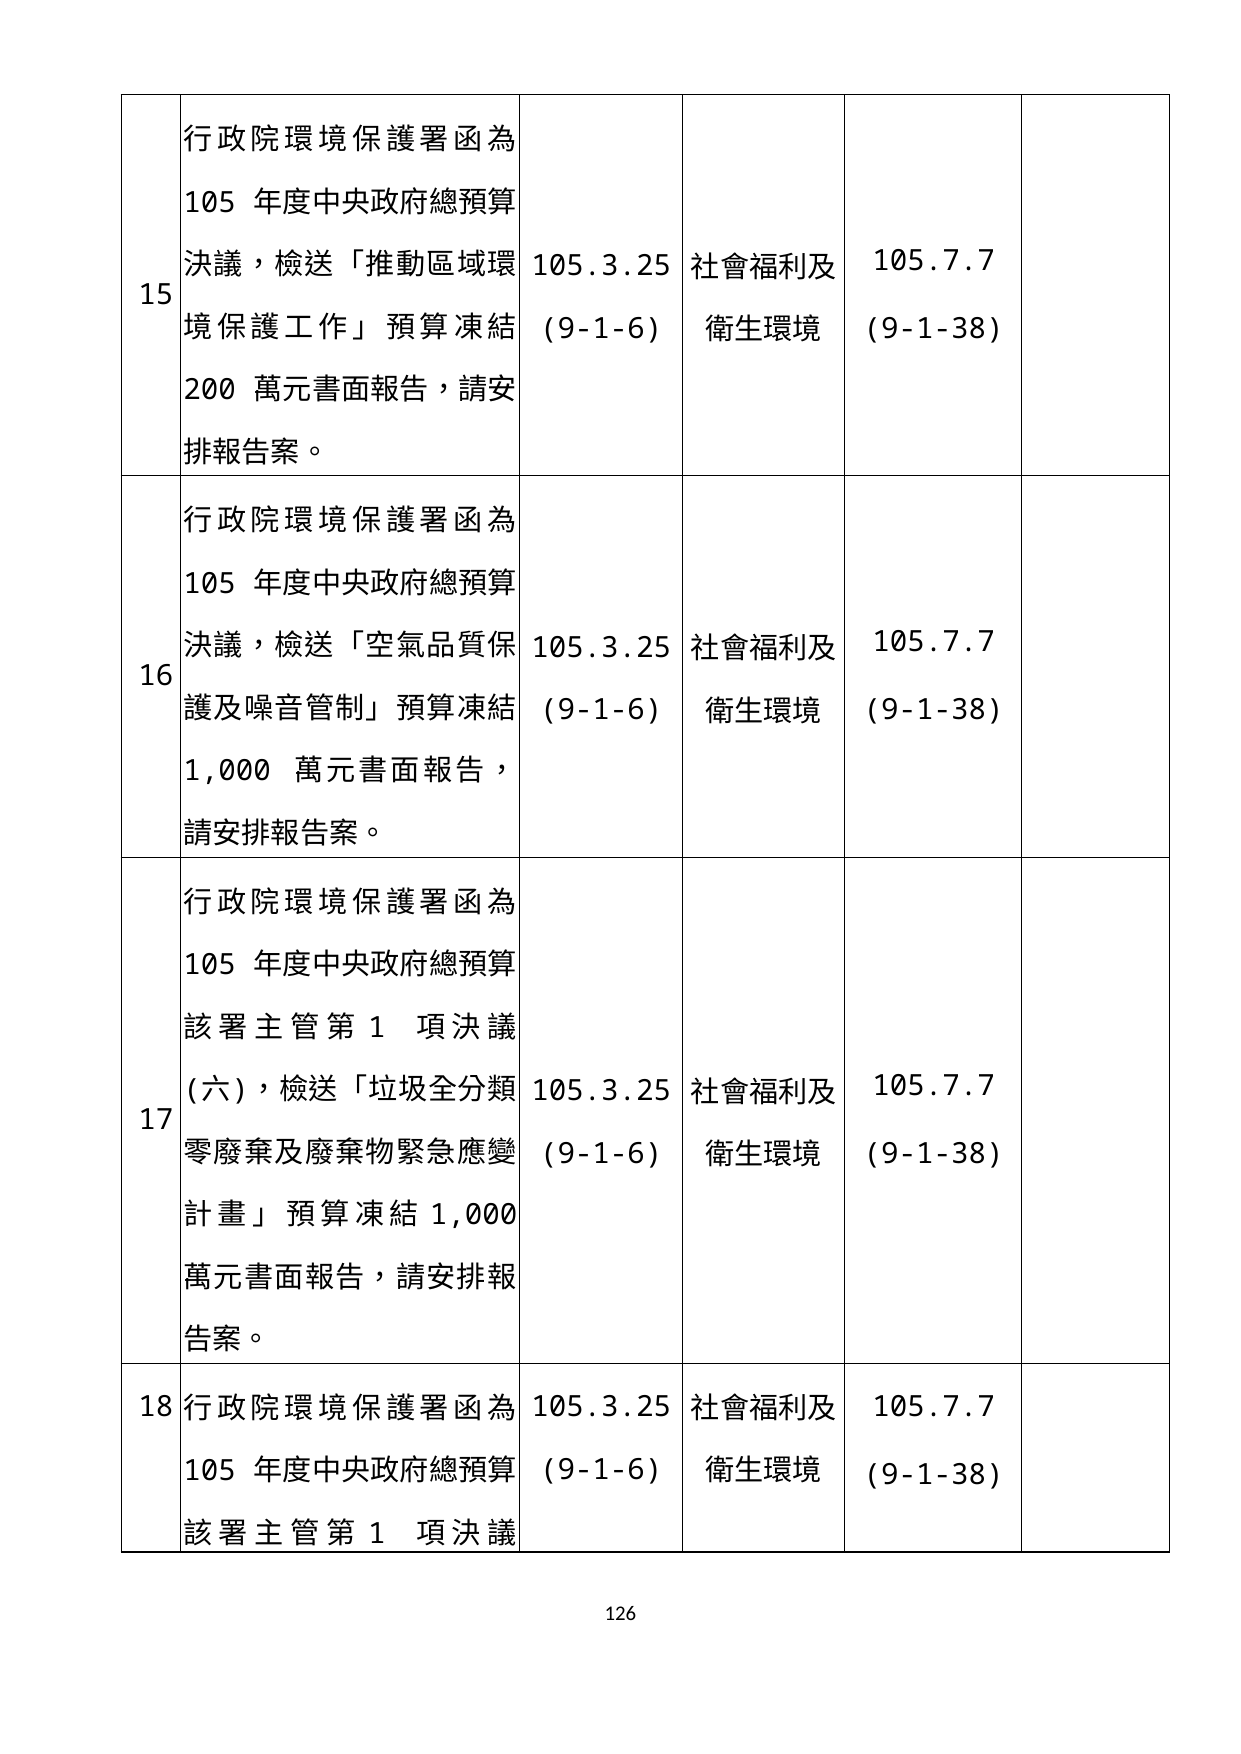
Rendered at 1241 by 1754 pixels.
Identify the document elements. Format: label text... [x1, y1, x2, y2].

table_cell 社會福利及衛生環境 [683, 476, 844, 857]
table_cell 行政院環境保護署函為105 年度中央政府總預算該署主管第1 項決議(六)，檢送「垃圾全分類零廢棄及廢棄物緊急應變計畫」預算凍結1,000 萬元書面報告，請安排報告案。 [181, 858, 519, 1363]
table_cell 105.3.25 (9-1-6) [520, 476, 682, 857]
table_cell 社會福利及衛生環境 [683, 95, 844, 475]
table_cell [122, 95, 180, 475]
table_cell [1022, 95, 1169, 475]
table_cell [122, 476, 180, 857]
table_cell 105.3.25 (9-1-6) [520, 95, 682, 475]
table_cell [122, 1364, 180, 1551]
table_cell 行政院環境保護署函為105 年度中央政府總預算該署主管第1 項決議 [181, 1364, 519, 1551]
table_cell 社會福利及衛生環境 [683, 1364, 844, 1551]
table_cell 105.7.7 (9-1-38) [845, 95, 1021, 475]
table_cell [1022, 1364, 1169, 1551]
table_cell [122, 858, 180, 1363]
table_cell 105.7.7 (9-1-38) [845, 1364, 1021, 1551]
table_cell 105.7.7 (9-1-38) [845, 476, 1021, 857]
table_cell 105.3.25 (9-1-6) [520, 858, 682, 1363]
table_cell 105.7.7 (9-1-38) [845, 858, 1021, 1363]
table_cell 行政院環境保護署函為105 年度中央政府總預算決議，檢送「推動區域環境保護工作」預算凍結200 萬元書面報告，請安排報告案。 [181, 95, 519, 475]
table_cell 105.3.25 (9-1-6) [520, 1364, 682, 1551]
table_cell [1022, 858, 1169, 1363]
table_cell 社會福利及衛生環境 [683, 858, 844, 1363]
table_cell [1022, 476, 1169, 857]
table_cell 行政院環境保護署函為105 年度中央政府總預算決議，檢送「空氣品質保護及噪音管制」預算凍結1,000 萬元書面報告，請安排報告案。 [181, 476, 519, 857]
